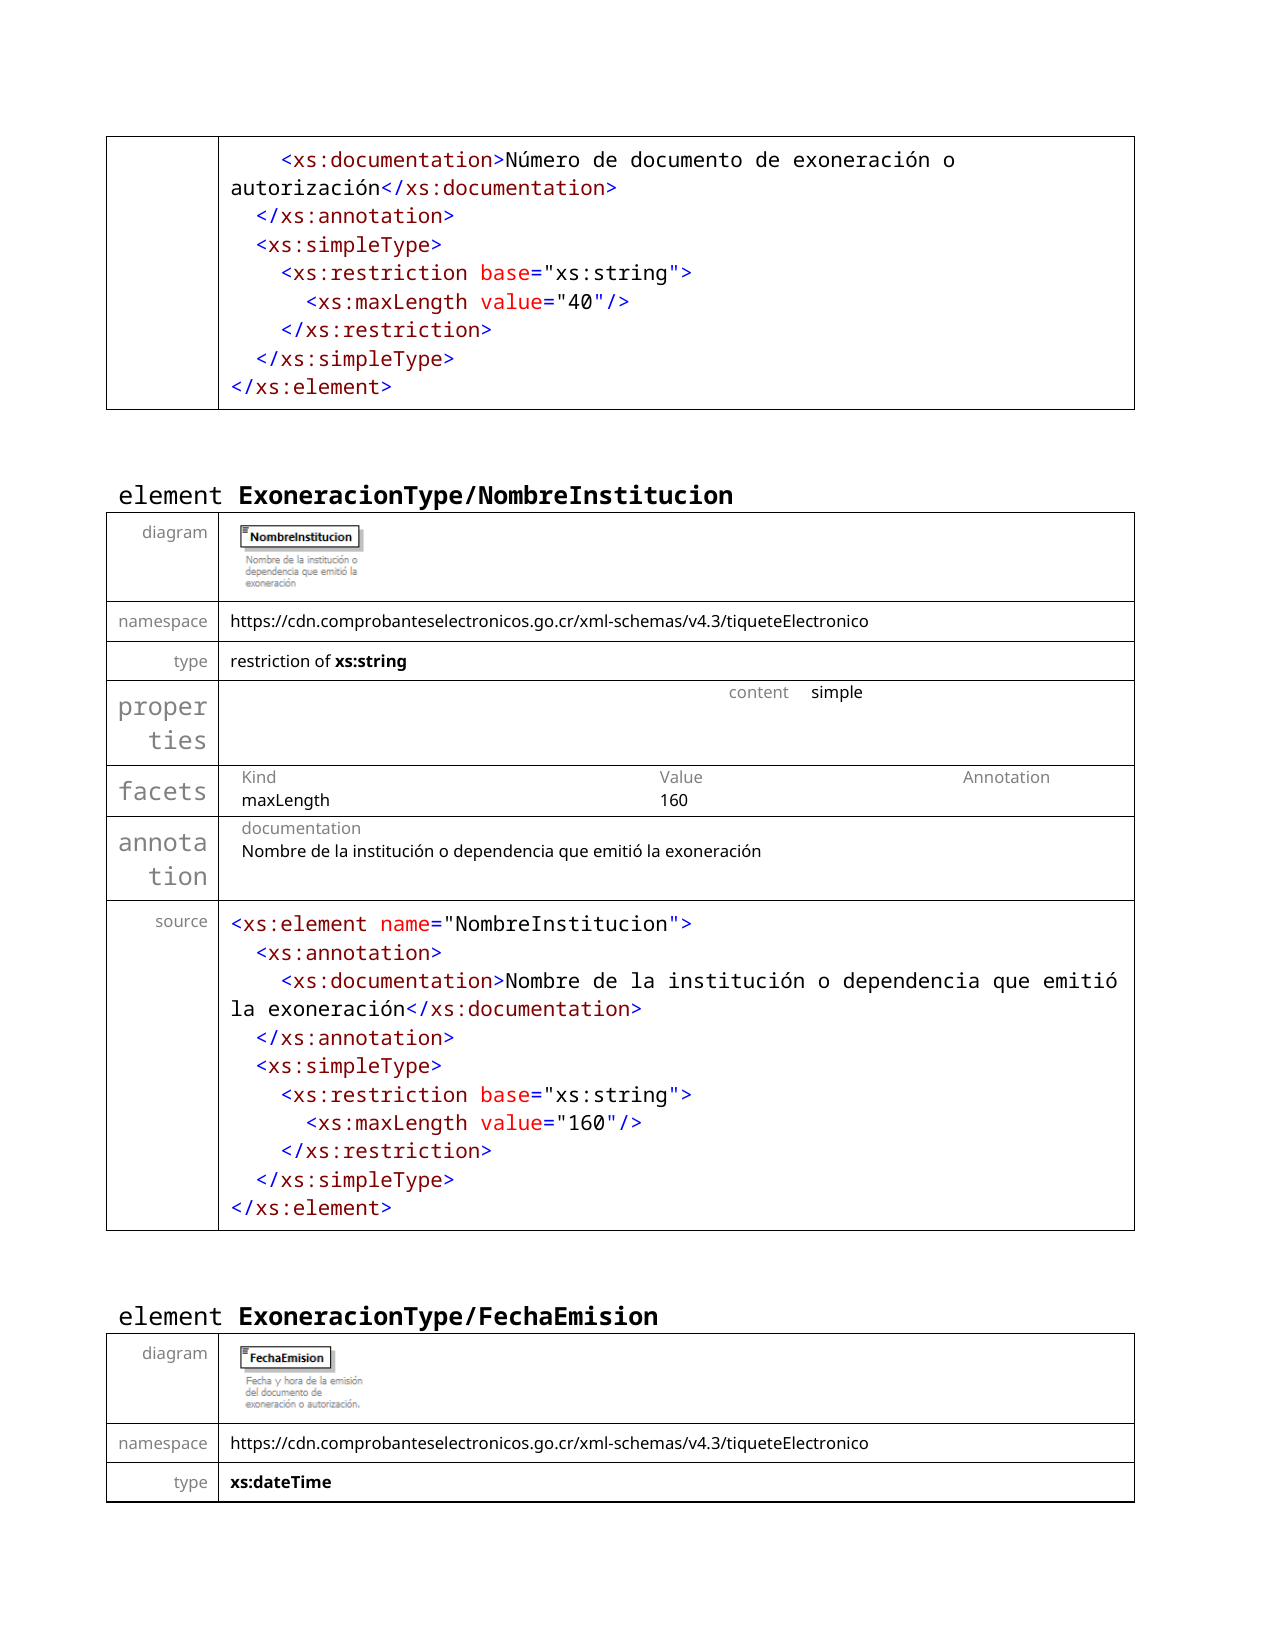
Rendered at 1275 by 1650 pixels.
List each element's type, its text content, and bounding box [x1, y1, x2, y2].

table_cell facets [107, 766, 218, 816]
table_cell [219, 766, 1134, 816]
table_cell maxLength [230, 789, 648, 811]
table_cell xs:dateTime [219, 1463, 1134, 1501]
table_cell [107, 137, 218, 408]
table_cell source [107, 901, 218, 1230]
table_header Annotation [952, 766, 1134, 788]
table_cell namespace [107, 1424, 218, 1462]
table_cell [219, 681, 1134, 765]
table_cell type [107, 642, 218, 680]
table_cell restriction of xs:string [219, 642, 1134, 680]
table_cell [952, 789, 1134, 811]
picture [230, 520, 374, 594]
table_cell type [107, 1463, 218, 1501]
table_cell properties [107, 681, 218, 765]
table_cell 160 [648, 789, 952, 811]
table_header documentation [230, 817, 1134, 839]
table_header [219, 513, 1134, 601]
table_header content [230, 681, 800, 704]
table_cell annotation [107, 817, 218, 900]
text element ExoneracionType/FechaEmision [118, 1299, 1157, 1333]
table_cell https://cdn.comprobanteselectronicos.go.cr/xml-schemas/v4.3/tiqueteElectronico [219, 1424, 1134, 1462]
table_header Value [648, 766, 952, 788]
table_header simple [800, 681, 1134, 704]
table_header Kind [230, 766, 648, 788]
table_cell <xs:documentation>Número de documento de exoneración o autorización</xs:documentation> </xs:annotation> <xs:simpleType> <xs:restriction base="xs:string"> <xs:maxLength value="40"/> </xs:restriction> </xs:simpleType> </xs:element> [219, 137, 1134, 408]
table_cell Nombre de la institución o dependencia que emitió la exoneración [230, 839, 1134, 862]
table_cell <xs:element name="NombreInstitucion"> <xs:annotation> <xs:documentation>Nombre de la institución o dependencia que emitió la exoneración</xs:documentation> </xs:annotation> <xs:simpleType> <xs:restriction base="xs:string"> <xs:maxLength value="160"/> </xs:restriction> </xs:simpleType> </xs:element> [219, 901, 1134, 1230]
table_header [219, 1334, 1134, 1423]
table_header diagram [107, 513, 218, 601]
table_cell https://cdn.comprobanteselectronicos.go.cr/xml-schemas/v4.3/tiqueteElectronico [219, 602, 1134, 641]
table_cell namespace [107, 602, 218, 641]
table_header diagram [107, 1334, 218, 1423]
text element ExoneracionType/NombreInstitucion [118, 478, 1157, 512]
table_cell [219, 817, 1134, 900]
picture [230, 1342, 376, 1415]
